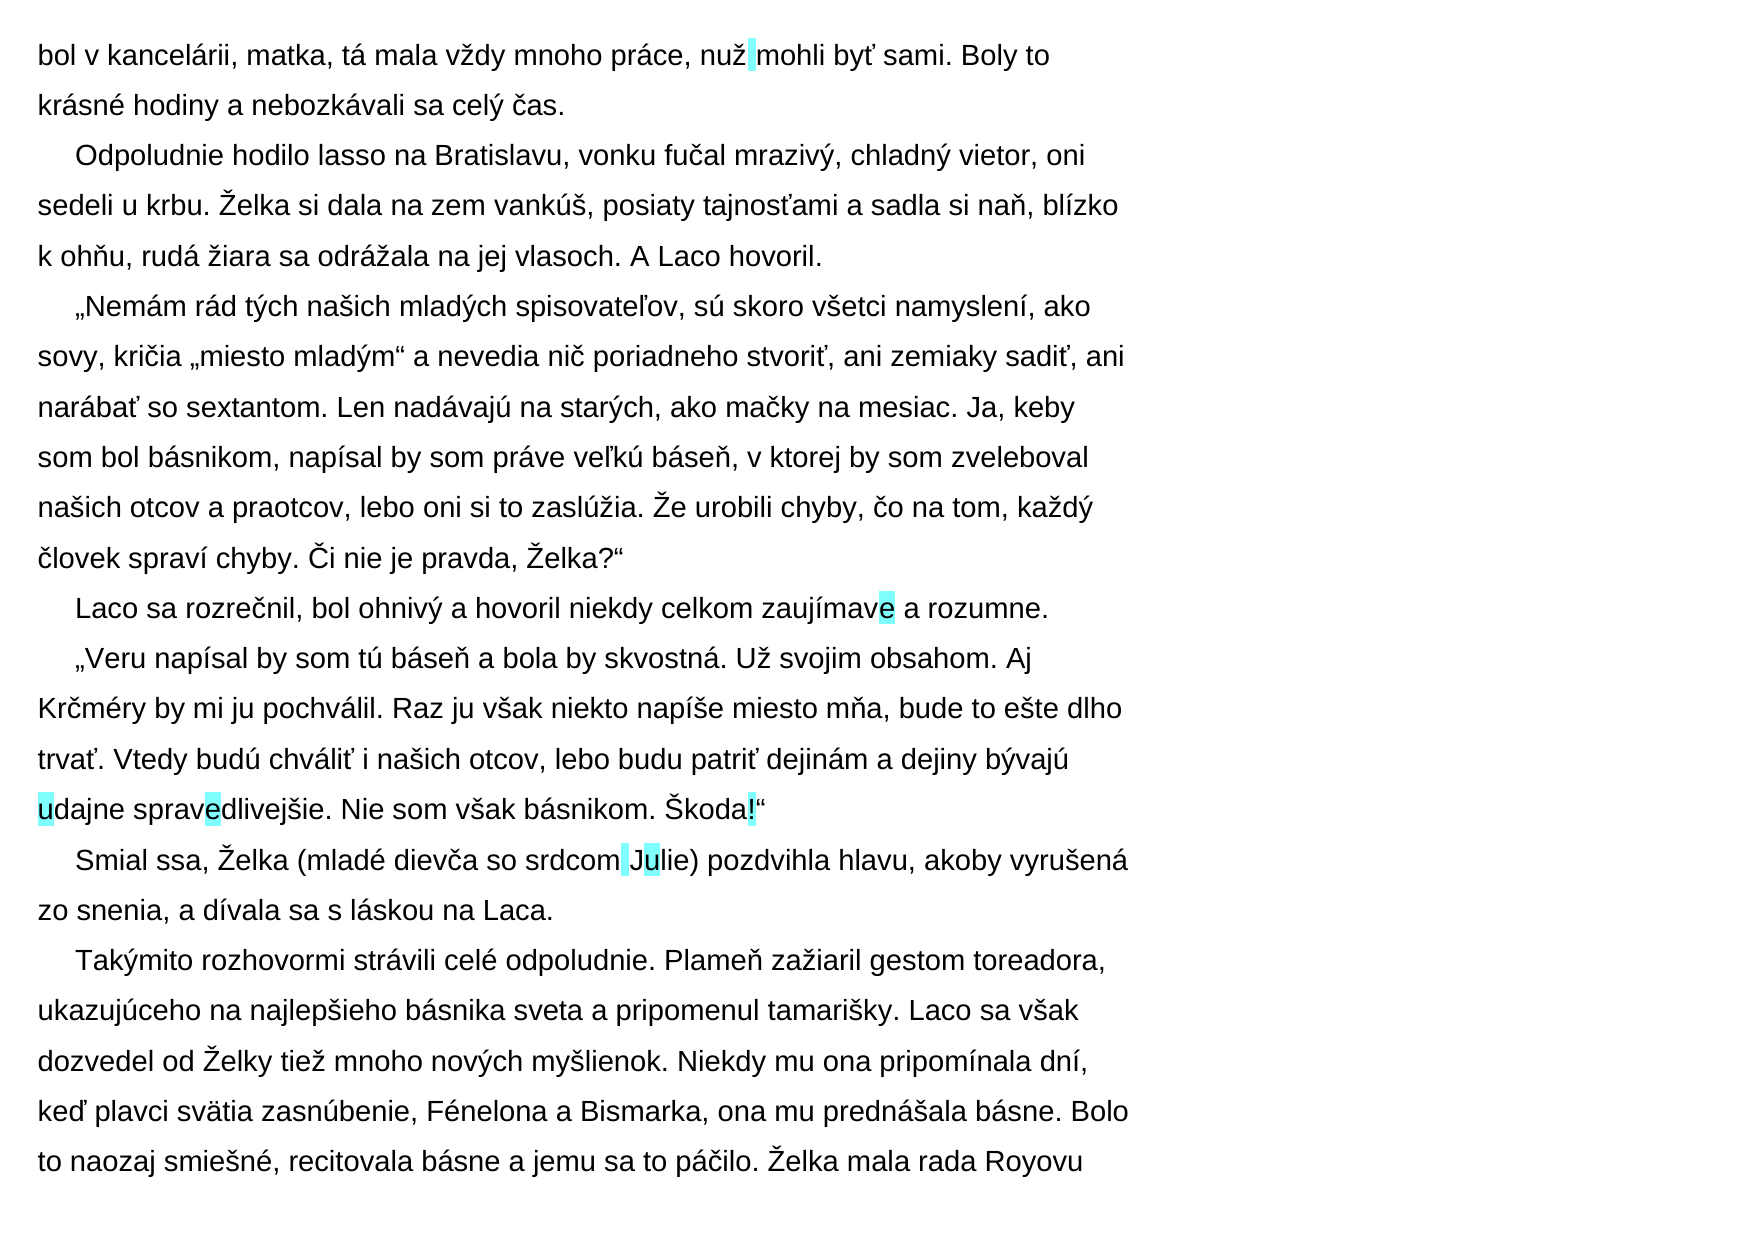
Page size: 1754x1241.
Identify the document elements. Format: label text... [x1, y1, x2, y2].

text Odpoludnie hodilo lasso na Bratislavu, vonku fučal mrazivý, chladný vietor, oni sedeli u krbu. Želka si dala na zem vankúš, posiaty tajnosťami a sadla si naň, blízko k ohňu, rudá žiara sa odrážala na jej vlasoch. A Laco hovoril. [37, 138, 1130, 272]
text Laco sa rozrečnil, bol ohnivý a hovoril niekdy celkom zaujímave a rozumne. [37, 591, 1130, 624]
text Smial ssa, Želka (mladé dievča so srdcom Julie) pozdvihla hlavu, akoby vyrušená zo snenia, a dívala sa s láskou na Laca. [37, 842, 1130, 926]
text Takýmito rozhovormi strávili celé odpoludnie. Plameň zažiaril gestom toreadora, ukazujúceho na najlepšieho básnika sveta a pripomenul tamarišky. Laco sa však dozvedel od Želky tiež mnoho nových myšlienok. Niekdy mu ona pripomínala dní, keď plavci svätia zasnúbenie, Fénelona a Bismarka, ona mu prednášala básne. Bolo to naozaj smiešné, recitovala básne a jemu sa to páčilo. Želka mala rada Royovu [37, 943, 1130, 1178]
text „Nemám rád tých našich mladých spisovateľov, sú skoro všetci namyslení, ako sovy, kričia „miesto mladým“ a nevedia nič poriadneho stvoriť, ani zemiaky sadiť, ani narábať so sextantom. Len nadávajú na starých, ako mačky na mesiac. Ja, keby som bol básnikom, napísal by som práve veľkú báseň, v ktorej by som zveleboval našich otcov a praotcov, lebo oni si to zaslúžia. Že urobili chyby, čo na tom, každý človek spraví chyby. Či nie je pravda, Želka?“ [37, 289, 1130, 574]
text bol v kancelárii, matka, tá mala vždy mnoho práce, nuž mohli byť sami. Boly to krásné hodiny a nebozkávali sa celý čas. [37, 37, 1130, 121]
text „Veru napísal by som tú báseň a bola by skvostná. Už svojim obsahom. Aj Krčméry by mi ju pochválil. Raz ju však niekto napíše miesto mňa, bude to ešte dlho trvať. Vtedy budú chváliť i našich otcov, lebo budu patriť dejinám a dejiny bývajú udajne spravedlivejšie. Nie som však básnikom. Škoda!“ [37, 641, 1130, 826]
